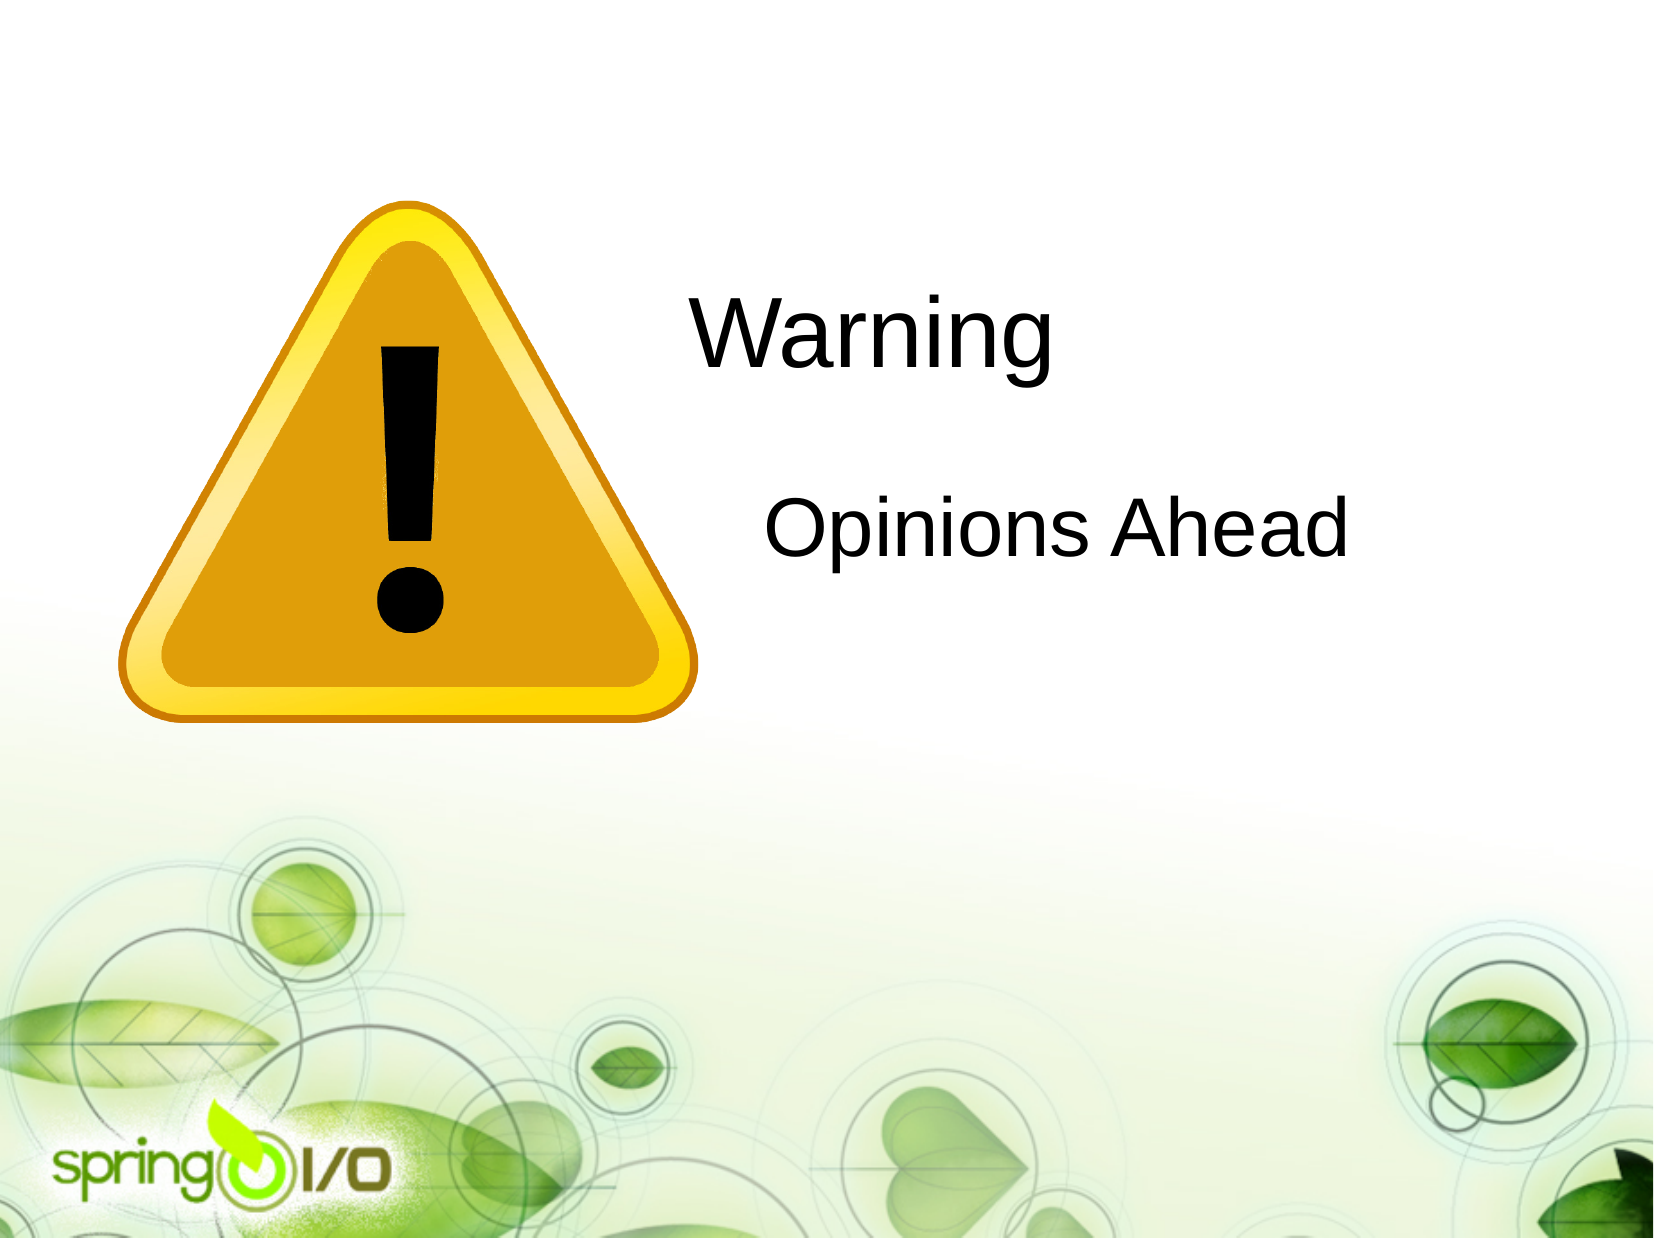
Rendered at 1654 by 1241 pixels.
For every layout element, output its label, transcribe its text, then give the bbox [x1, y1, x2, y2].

text_box Warning Opinions Ahead [673, 269, 1537, 676]
picture [0, 0, 1654, 1238]
